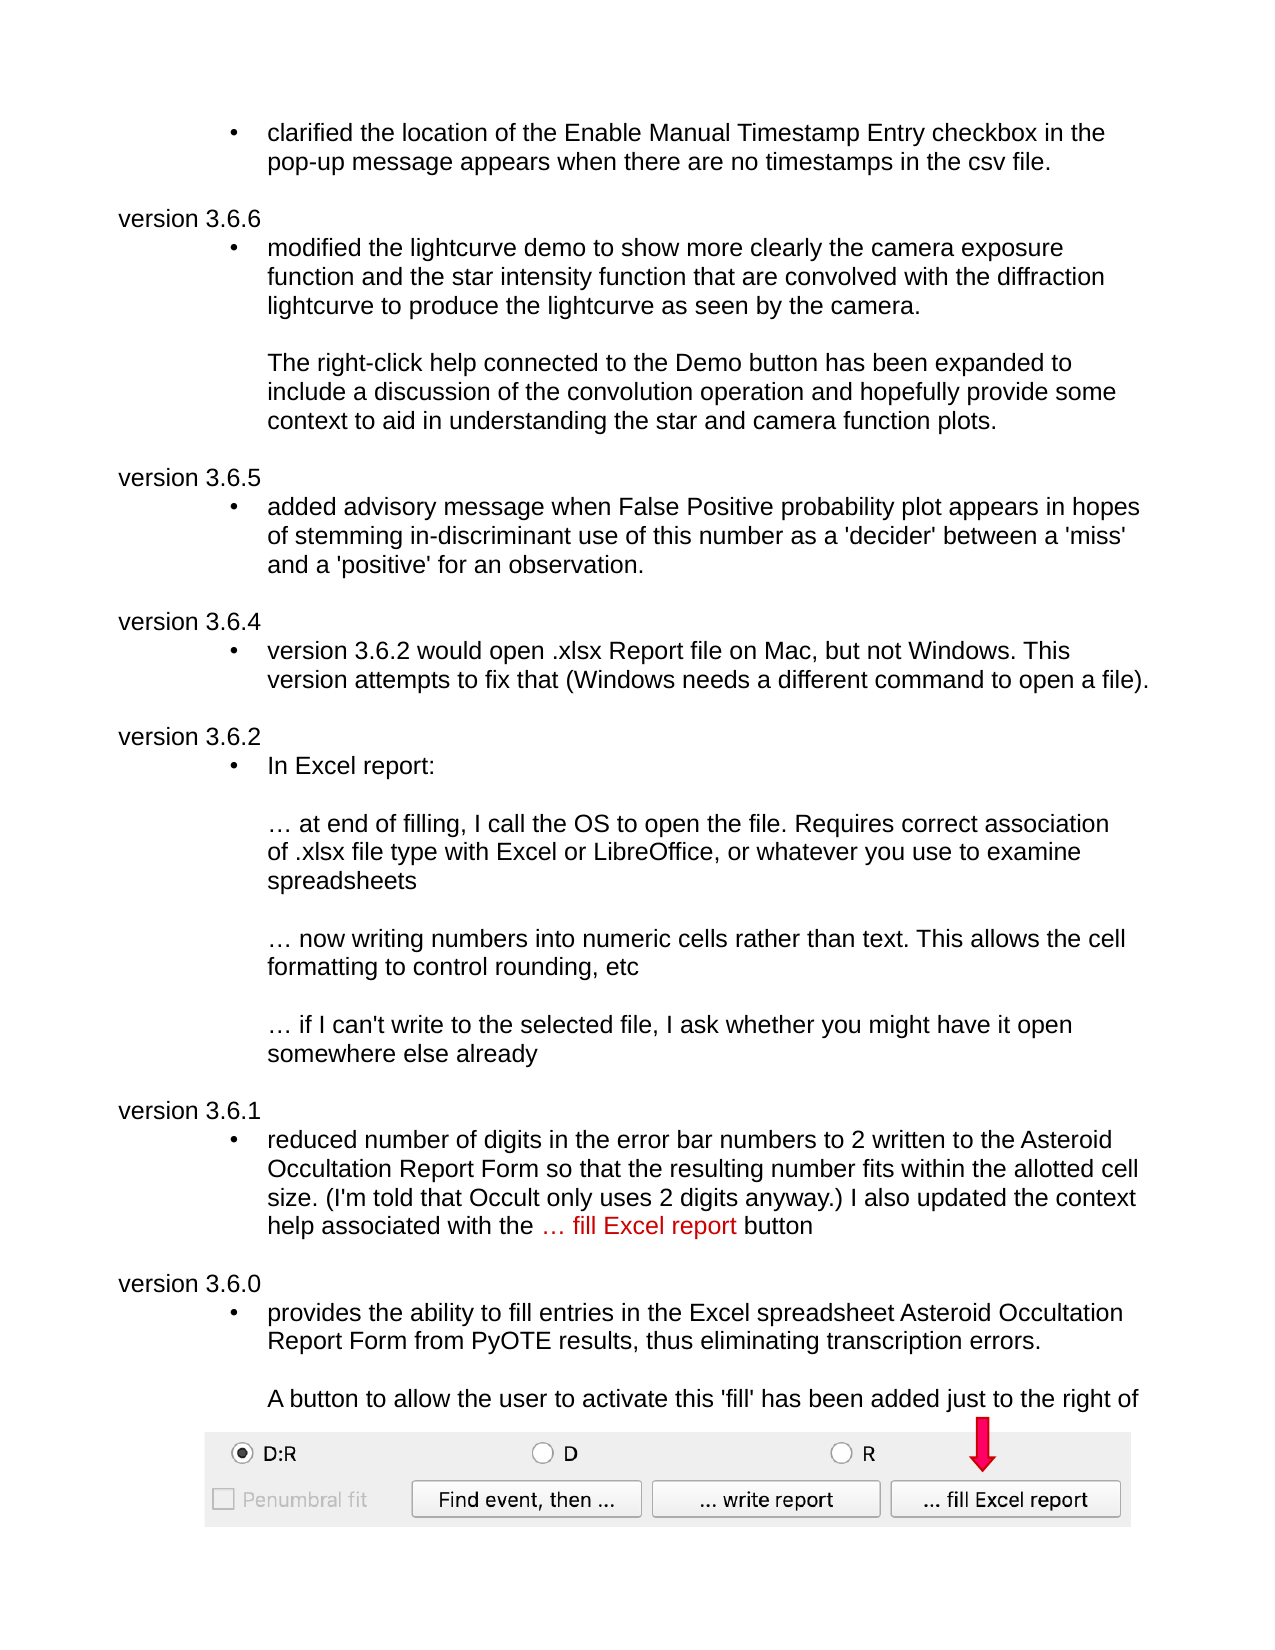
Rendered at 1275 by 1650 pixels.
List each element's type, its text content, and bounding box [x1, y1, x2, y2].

list modified the lightcurve demo to show more clearly the camera exposure function and the star intensity function that are convolved with the diffraction lightcurve to produce the lightcurve as seen by the camera. The right-click help connected to the Demo button has been expanded to include a discussion of the convolution operation and hopefully provide some context to aid in understanding the star and camera function plots. [229, 233, 1157, 463]
list added advisory message when False Positive probability plot appears in hopes of stemming in-discriminant use of this number as a 'decider' between a 'miss' and a 'positive' for an observation. [229, 492, 1157, 607]
text version 3.6.2 [118, 722, 1157, 751]
text version 3.6.1 [118, 1096, 1157, 1125]
list In Excel report: … at end of filling, I call the OS to open the file. Requires correct association of .xlsx file type with Excel or LibreOffice, or whatever you use to examine spreadsheets … now writing numbers into numeric cells rather than text. This allows the cell formatting to control rounding, etc … if I can't write to the selected file, I ask whether you might have it open somewhere else already [229, 751, 1157, 1096]
text version 3.6.0 [118, 1269, 1157, 1297]
picture [204, 1432, 1132, 1527]
list version 3.6.2 would open .xlsx Report file on Mac, but not Windows. This version attempts to fix that (Windows needs a different command to open a file). [229, 636, 1157, 722]
text version 3.6.6 [118, 204, 1157, 233]
text version 3.6.4 [118, 607, 1157, 636]
list provides the ability to fill entries in the Excel spreadsheet Asteroid Occultation Report Form from PyOTE results, thus eliminating transcription errors. A button to allow the user to activate this 'fill' has been added just to the right of [229, 1297, 1157, 1413]
text version 3.6.5 [118, 463, 1157, 492]
list reduced number of digits in the error bar numbers to 2 written to the Asteroid Occultation Report Form so that the resulting number fits within the allotted cell size. (I'm told that Occult only uses 2 digits anyway.) I also updated the context help associated with the … fill Excel report button [229, 1125, 1157, 1269]
list clarified the location of the Enable Manual Timestamp Entry checkbox in the pop-up message appears when there are no timestamps in the csv file. [229, 118, 1157, 204]
